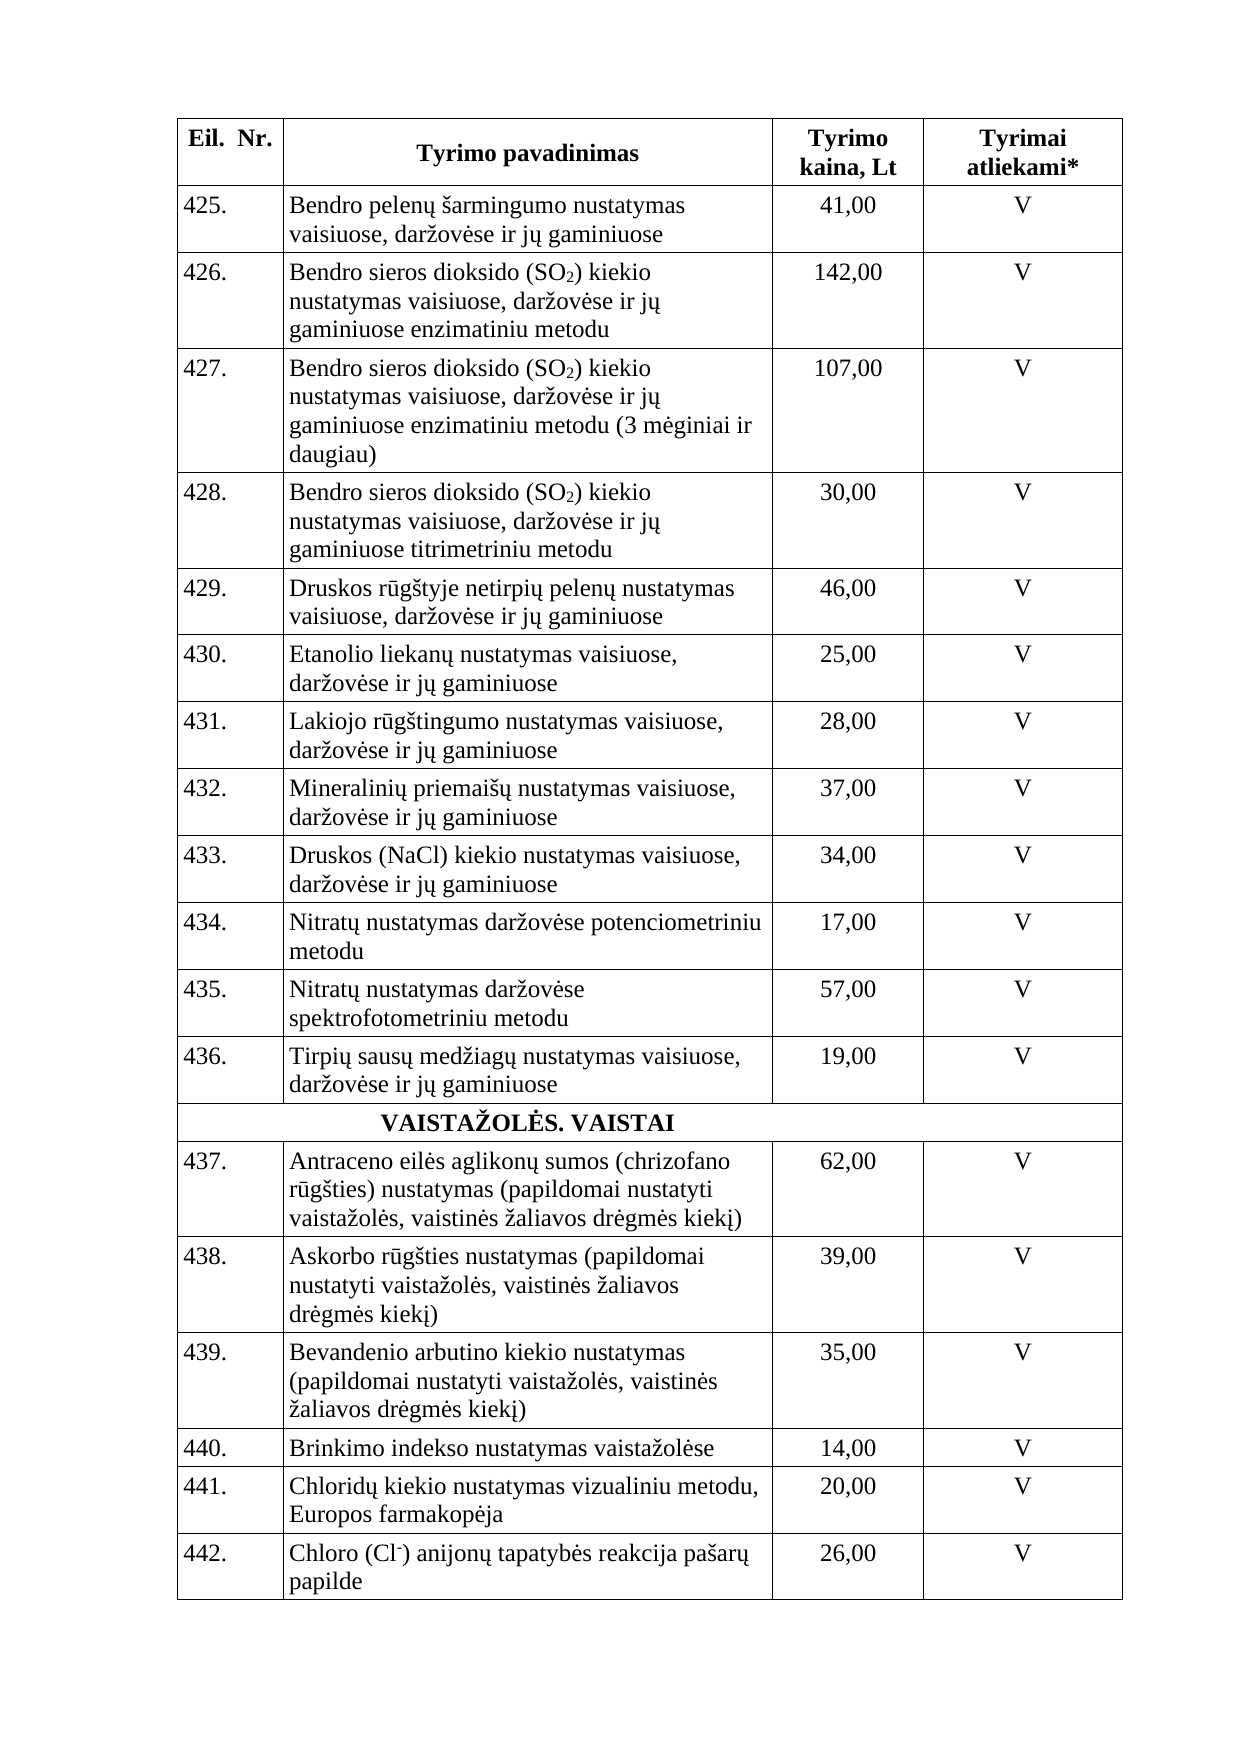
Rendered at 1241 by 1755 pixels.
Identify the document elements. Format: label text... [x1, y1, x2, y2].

table_cell 437. [178, 1142, 283, 1236]
table_cell V [924, 1429, 1122, 1466]
table_cell 30,00 [773, 473, 923, 567]
table_cell 26,00 [773, 1534, 923, 1599]
table_cell 438. [178, 1237, 283, 1332]
table_cell V [924, 635, 1122, 701]
table_cell Chloro (Cl-) anijonų tapatybės reakcija pašarų papilde [284, 1534, 772, 1599]
table_cell 440. [178, 1429, 283, 1466]
table_cell V [924, 903, 1122, 969]
table_cell V [924, 1142, 1122, 1236]
table_cell Mineralinių priemaišų nustatymas vaisiuose, daržovėse ir jų gaminiuose [284, 769, 772, 835]
table_cell 57,00 [773, 970, 923, 1036]
table_cell 429. [178, 569, 283, 634]
table_cell 428. [178, 473, 283, 567]
table_cell 442. [178, 1534, 283, 1599]
table_cell Nitratų nustatymas daržovėse potenciometriniu metodu [284, 903, 772, 969]
table_cell Druskos rūgštyje netirpių pelenų nustatymas vaisiuose, daržovėse ir jų gaminiuose [284, 569, 772, 634]
table_cell [178, 1104, 283, 1141]
table_cell 426. [178, 253, 283, 347]
table_cell Brinkimo indekso nustatymas vaistažolėse [284, 1429, 772, 1466]
table_cell Askorbo rūgšties nustatymas (papildomai nustatyti vaistažolės, vaistinės žaliavos drėgmės kiekį) [284, 1237, 772, 1332]
table_cell 41,00 [773, 186, 923, 252]
table_cell 439. [178, 1333, 283, 1427]
table_cell V [924, 1534, 1122, 1599]
table_cell V [924, 473, 1122, 567]
table_cell V [924, 1237, 1122, 1332]
table_cell 436. [178, 1037, 283, 1102]
table_cell 432. [178, 769, 283, 835]
table_cell V [924, 1037, 1122, 1102]
table_cell Etanolio liekanų nustatymas vaisiuose, daržovėse ir jų gaminiuose [284, 635, 772, 701]
table_cell V [924, 569, 1122, 634]
table_cell 433. [178, 836, 283, 902]
table_cell Nitratų nustatymas daržovėse spektrofotometriniu metodu [284, 970, 772, 1036]
table_cell 62,00 [773, 1142, 923, 1236]
table_cell 434. [178, 903, 283, 969]
table_cell 46,00 [773, 569, 923, 634]
table_cell V [924, 702, 1122, 768]
table_cell 25,00 [773, 635, 923, 701]
table_cell [924, 1104, 1122, 1141]
table_cell 441. [178, 1467, 283, 1532]
table_cell Lakiojo rūgštingumo nustatymas vaisiuose, daržovėse ir jų gaminiuose [284, 702, 772, 768]
table_cell 35,00 [773, 1333, 923, 1427]
table_cell [772, 1104, 923, 1141]
table_cell 142,00 [773, 253, 923, 347]
table_header Eil. Nr. [178, 119, 283, 185]
table_cell 34,00 [773, 836, 923, 902]
table_cell 431. [178, 702, 283, 768]
table_header Tyrimo pavadinimas [284, 119, 772, 185]
table_cell V [924, 836, 1122, 902]
table_cell Bendro pelenų šarmingumo nustatymas vaisiuose, daržovėse ir jų gaminiuose [284, 186, 772, 252]
table_cell V [924, 970, 1122, 1036]
table_cell Chloridų kiekio nustatymas vizualiniu metodu, Europos farmakopėja [284, 1467, 772, 1532]
table_cell V [924, 186, 1122, 252]
table_cell 37,00 [773, 769, 923, 835]
table_cell 107,00 [773, 349, 923, 472]
table_cell Bendro sieros dioksido (SO2) kiekio nustatymas vaisiuose, daržovėse ir jų gaminiuose enzimatiniu metodu (3 mėginiai ir daugiau) [284, 349, 772, 472]
table_cell 39,00 [773, 1237, 923, 1332]
table_header Tyrimai atliekami* [924, 119, 1122, 185]
table_cell 430. [178, 635, 283, 701]
table_cell Bendro sieros dioksido (SO2) kiekio nustatymas vaisiuose, daržovėse ir jų gaminiuose enzimatiniu metodu [284, 253, 772, 347]
table_cell 20,00 [773, 1467, 923, 1532]
table_cell Druskos (NaCl) kiekio nustatymas vaisiuose, daržovėse ir jų gaminiuose [284, 836, 772, 902]
table_cell 435. [178, 970, 283, 1036]
table_cell Tirpių sausų medžiagų nustatymas vaisiuose, daržovėse ir jų gaminiuose [284, 1037, 772, 1102]
table_cell 28,00 [773, 702, 923, 768]
table_cell Bendro sieros dioksido (SO2) kiekio nustatymas vaisiuose, daržovėse ir jų gaminiuose titrimetriniu metodu [284, 473, 772, 567]
table_cell 425. [178, 186, 283, 252]
table_cell 14,00 [773, 1429, 923, 1466]
table_cell Bevandenio arbutino kiekio nustatymas (papildomai nustatyti vaistažolės, vaistinės žaliavos drėgmės kiekį) [284, 1333, 772, 1427]
table_header Tyrimo kaina, Lt [773, 119, 923, 185]
table_cell 427. [178, 349, 283, 472]
table_cell V [924, 769, 1122, 835]
table_cell V [924, 1467, 1122, 1532]
table_cell 19,00 [773, 1037, 923, 1102]
table_cell V [924, 349, 1122, 472]
table_cell Antraceno eilės aglikonų sumos (chrizofano rūgšties) nustatymas (papildomai nustatyti vaistažolės, vaistinės žaliavos drėgmės kiekį) [284, 1142, 772, 1236]
table_cell V [924, 1333, 1122, 1427]
table_cell V [924, 253, 1122, 347]
table_cell 17,00 [773, 903, 923, 969]
table_cell Vaistažolės. Vaistai [283, 1104, 772, 1141]
